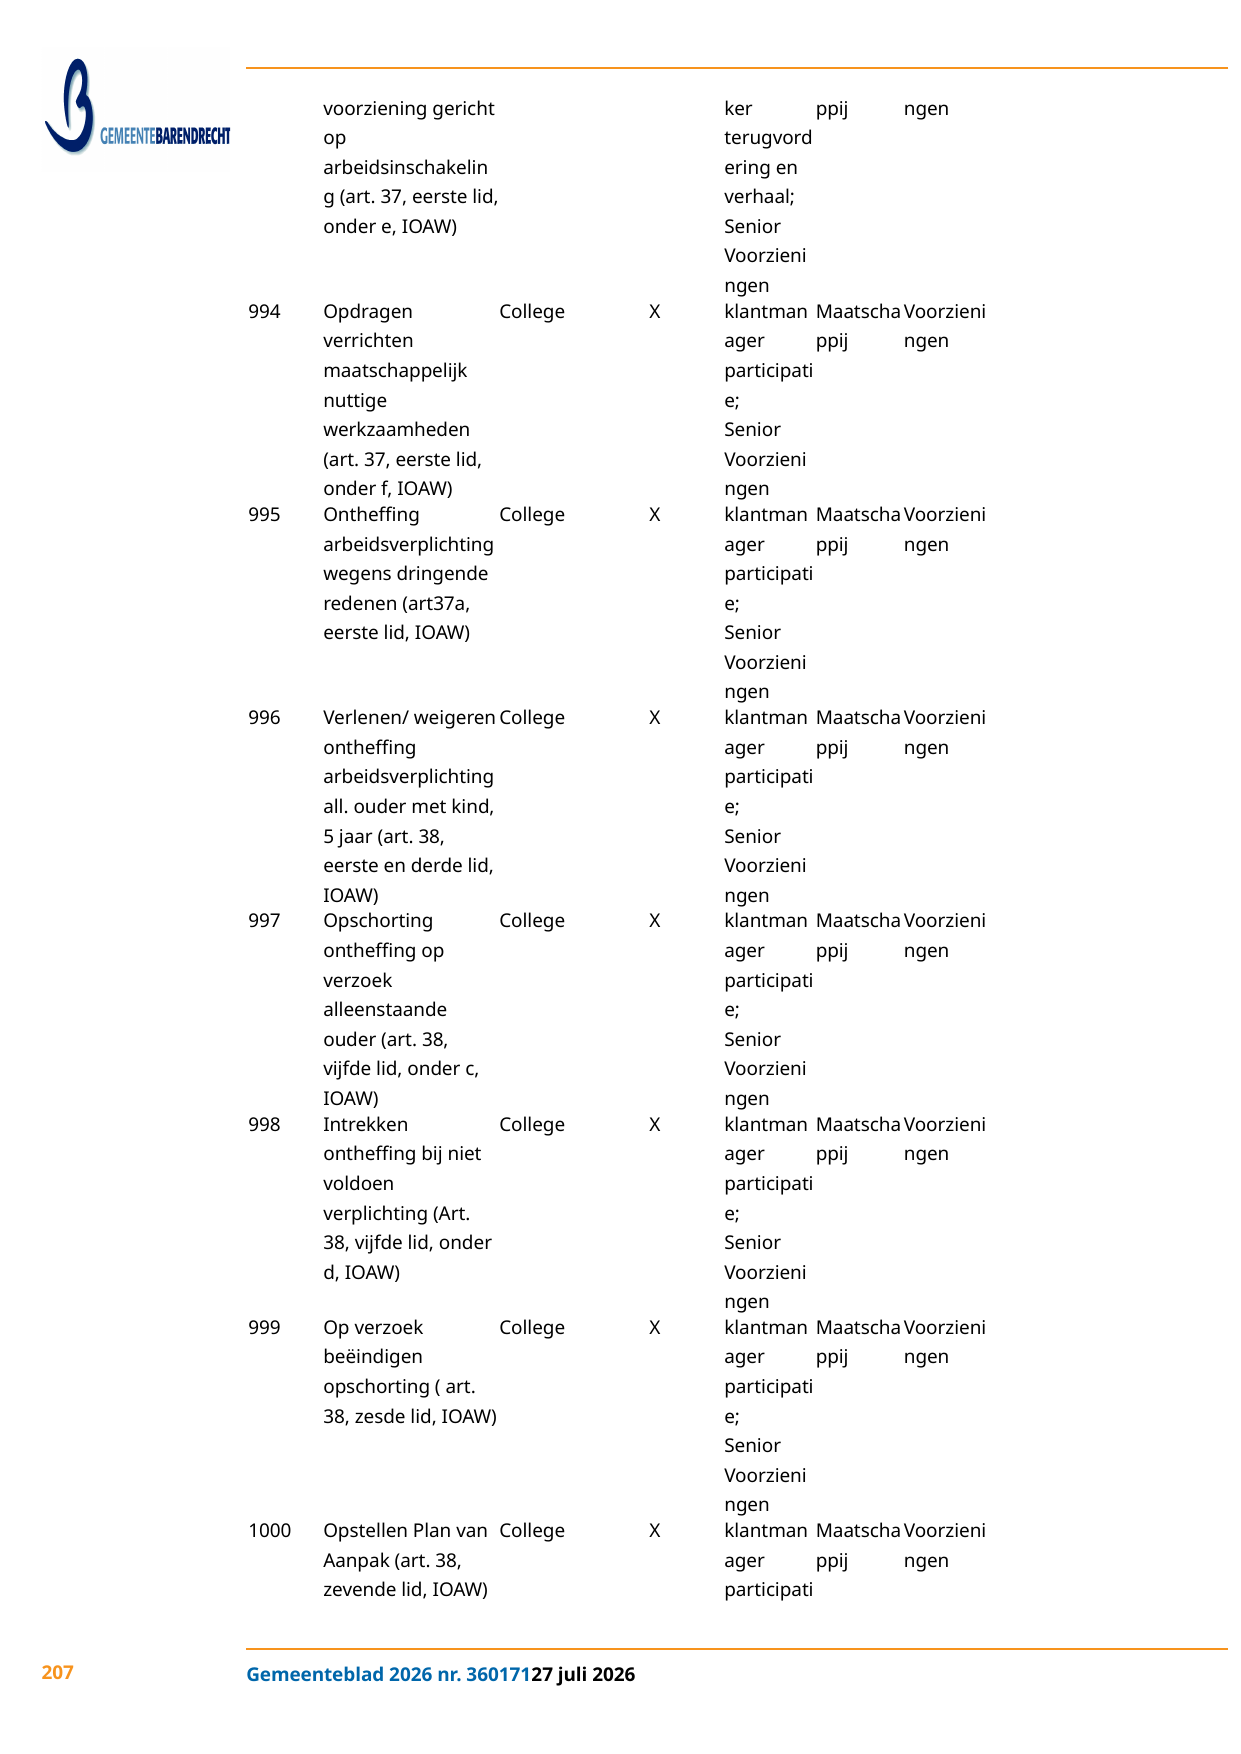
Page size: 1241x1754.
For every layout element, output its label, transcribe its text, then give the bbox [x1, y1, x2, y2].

table_cell Maatschappij [816, 298, 904, 501]
table_cell klantmanager participati [724, 1518, 816, 1602]
table_cell Ontheffing arbeidsverplichting wegens dringende redenen (art37a, eerste lid, IOAW) [323, 501, 499, 704]
table_cell College [499, 501, 574, 704]
table_cell [574, 1314, 649, 1517]
table_cell klantmanager participatie; Senior Voorzieningen [724, 705, 816, 908]
table_cell klantmanager participatie; Senior Voorzieningen [724, 501, 816, 704]
table_cell Voorzieningen [904, 1314, 992, 1517]
table_cell [499, 95, 574, 298]
picture [41, 47, 231, 172]
table_cell [992, 501, 1152, 704]
table_cell College [499, 1111, 574, 1314]
table_cell Maatschappij [816, 501, 904, 704]
table_cell [992, 1518, 1152, 1602]
table_cell [574, 1518, 649, 1602]
table_cell Maatschappij [816, 705, 904, 908]
table_cell Opschorting ontheffing op verzoek alleenstaande ouder (art. 38, vijfde lid, onder c, IOAW) [323, 908, 499, 1111]
table_cell 998 [248, 1111, 323, 1314]
table_cell X [649, 908, 724, 1111]
table_cell 994 [248, 298, 323, 501]
table_cell 999 [248, 1314, 323, 1517]
table_cell klantmanager participatie; Senior Voorzieningen [724, 908, 816, 1111]
table_cell Opdragen verrichten maatschappelijk nuttige werkzaamheden (art. 37, eerste lid, onder f, IOAW) [323, 298, 499, 501]
table_cell voorziening gericht op arbeidsinschakeling (art. 37, eerste lid, onder e, IOAW) [323, 95, 499, 298]
table_cell College [499, 298, 574, 501]
table_cell [574, 908, 649, 1111]
table_cell [649, 95, 724, 298]
table_cell X [649, 705, 724, 908]
table_cell [992, 705, 1152, 908]
table_cell Voorzieningen [904, 501, 992, 704]
table_cell X [649, 1518, 724, 1602]
table_cell [574, 705, 649, 908]
table_cell Maatschappij [816, 908, 904, 1111]
table_cell [992, 298, 1152, 501]
table_cell Voorzieningen [904, 1111, 992, 1314]
table_cell Voorzieningen [904, 298, 992, 501]
table_cell Voorzieningen [904, 705, 992, 908]
table_cell College [499, 705, 574, 908]
table_cell Voorzieningen [904, 908, 992, 1111]
table_cell [574, 298, 649, 501]
table_cell College [499, 908, 574, 1111]
table_cell klantmanager participatie; Senior Voorzieningen [724, 298, 816, 501]
table_cell [992, 95, 1152, 298]
table_cell 996 [248, 705, 323, 908]
table_cell ker terugvordering en verhaal; Senior Voorzieningen [724, 95, 816, 298]
table_cell X [649, 1111, 724, 1314]
table_cell klantmanager participatie; Senior Voorzieningen [724, 1314, 816, 1517]
table_cell klantmanager participatie; Senior Voorzieningen [724, 1111, 816, 1314]
table_cell X [649, 501, 724, 704]
table_cell [248, 95, 323, 298]
table_cell College [499, 1518, 574, 1602]
table_cell X [649, 1314, 724, 1517]
table_cell ngen [904, 95, 992, 298]
table_cell [992, 908, 1152, 1111]
table_cell Opstellen Plan van Aanpak (art. 38, zevende lid, IOAW) [323, 1518, 499, 1602]
table_cell ppij [816, 95, 904, 298]
table_cell Maatschappij [816, 1314, 904, 1517]
table_cell Voorzieningen [904, 1518, 992, 1602]
table_cell 1000 [248, 1518, 323, 1602]
table_cell Maatschappij [816, 1111, 904, 1314]
table_cell Intrekken ontheffing bij niet voldoen verplichting (Art. 38, vijfde lid, onder d, IOAW) [323, 1111, 499, 1314]
table_cell [992, 1314, 1152, 1517]
table_cell [574, 1111, 649, 1314]
table_cell [574, 95, 649, 298]
table_cell 997 [248, 908, 323, 1111]
table_cell College [499, 1314, 574, 1517]
table_cell 995 [248, 501, 323, 704]
table_cell Maatschappij [816, 1518, 904, 1602]
table_cell Op verzoek beëindigen opschorting ( art. 38, zesde lid, IOAW) [323, 1314, 499, 1517]
table_cell [574, 501, 649, 704]
table_cell [992, 1111, 1152, 1314]
table_cell X [649, 298, 724, 501]
table_cell Verlenen/ weigeren ontheffing arbeidsverplichting all. ouder met kind, 5 jaar (art. 38, eerste en derde lid, IOAW) [323, 705, 499, 908]
